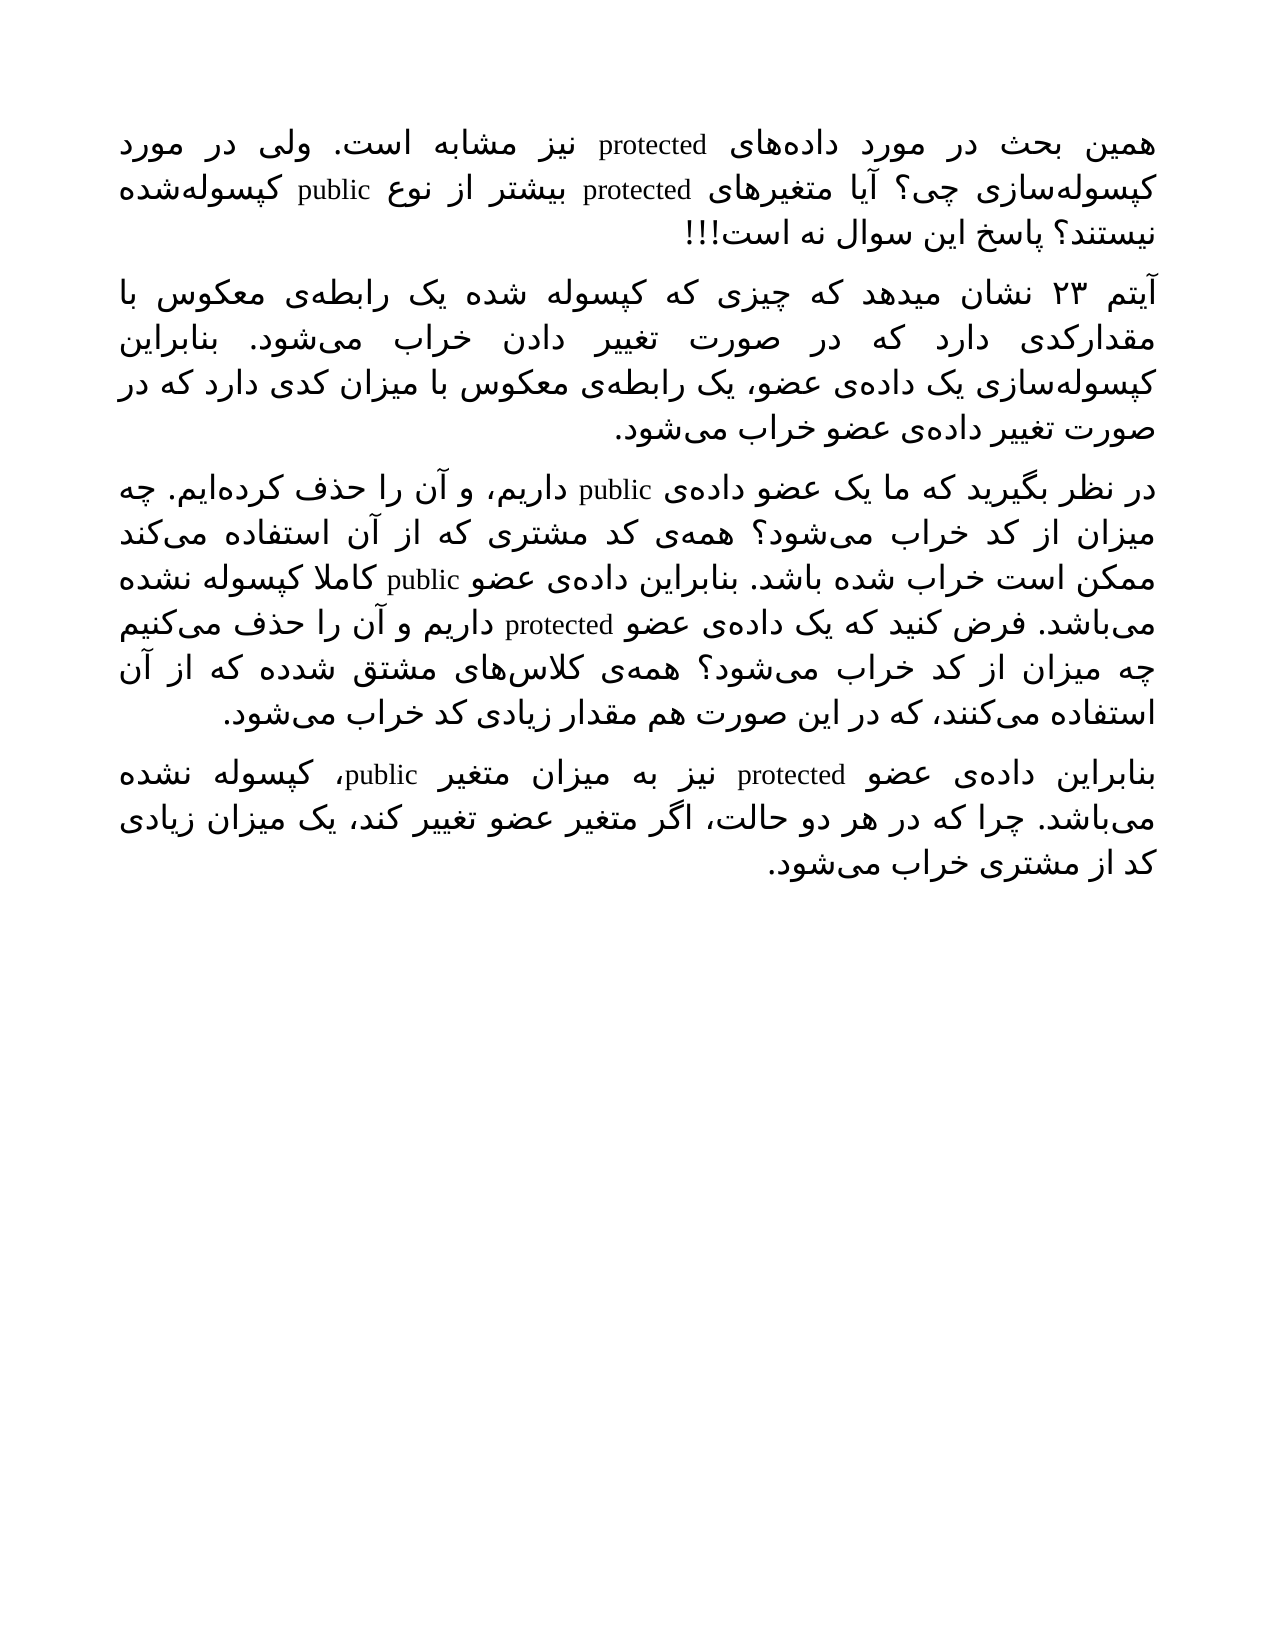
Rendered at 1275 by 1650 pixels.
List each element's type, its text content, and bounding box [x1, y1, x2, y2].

text در نظر بگیرید که ما یک عضو داده‌ی public داریم، و آن را حذف کرده‌ایم. چه میزان از کد خراب می‌شود؟ همه‌ی کد مشتری که از آن استفاده می‌کند ممکن است خراب شده باشد. بنابراین داده‌ی عضو public کاملا کپسوله نشده می‌باشد. فرض کنید که یک داده‌ی عضو protected داریم و آن را حذف می‌کنیم چه میزان از کد خراب می‌شود؟ همه‌ی کلاس‌های مشتق شدده که از آن استفاده می‌کنند، که در این صورت هم مقدار زیادی کد خراب می‌شود. [118, 463, 1157, 733]
text بنابراین داده‌ی عضو protected نیز به میزان متغیر public، کپسوله نشده می‌باشد. چرا که در هر دو حالت، اگر متغیر عضو تغییر کند، یک میزان زیادی کد از مشتری خراب می‌شود. [118, 748, 1157, 883]
text همین بحث در مورد داده‌های protected نیز مشابه است. ولی در مورد کپسوله‌سازی چی؟ آیا متغیرهای protected بیشتر از نوع public کپسوله‌شده نیستند؟ پاسخ این سوال نه است!!! [118, 118, 1157, 253]
text آیتم ۲۳ نشان میدهد که چیزی که کپسوله شده یک رابطه‌ی معکوس با مقدارکدی دارد که در صورت تغییر دادن خراب می‌شود. بنابراین کپسوله‌سازی یک داده‌ی عضو، یک رابطه‌ی معکوس با میزان کدی دارد که در صورت تغییر داده‌ی عضو خراب می‌شود. [118, 268, 1157, 448]
